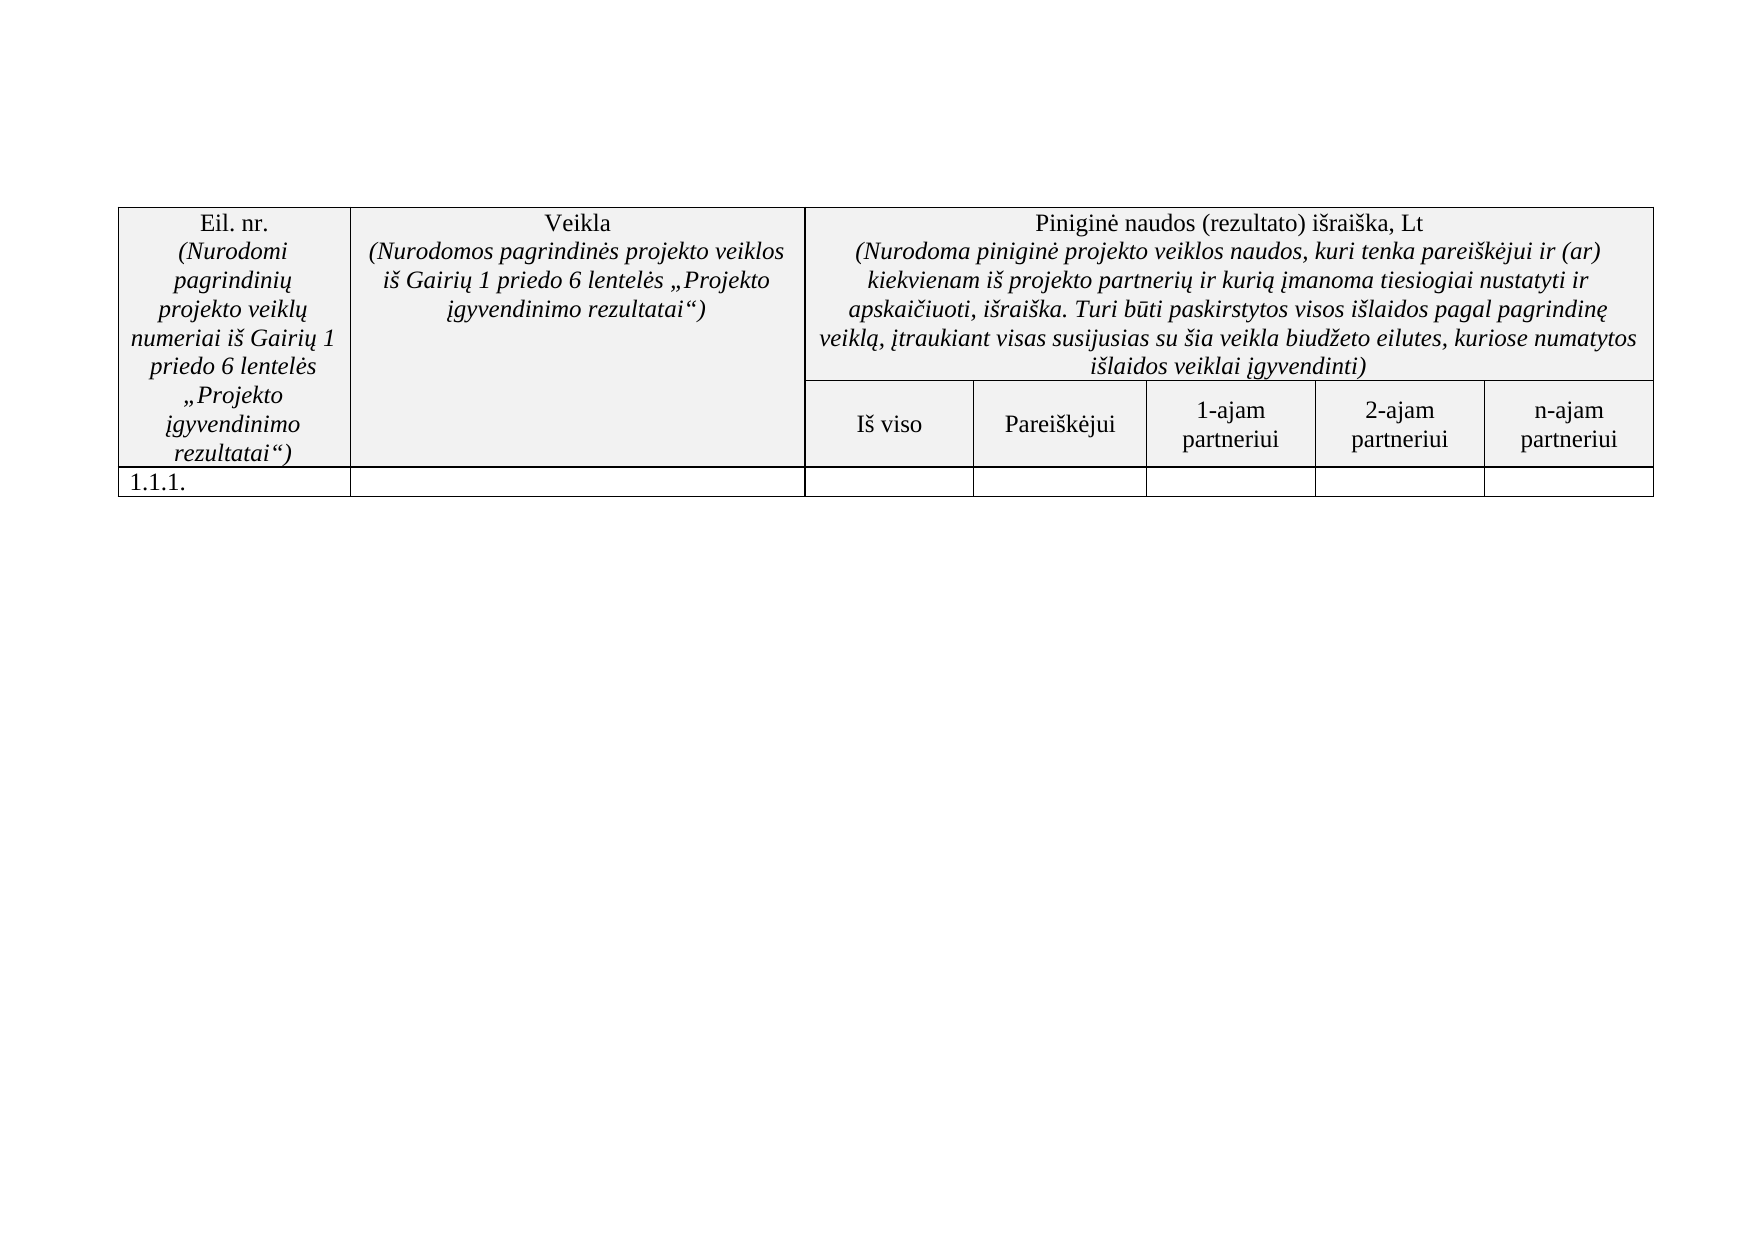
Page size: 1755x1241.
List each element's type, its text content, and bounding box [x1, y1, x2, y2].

table_cell 2-ajam partneriui [1316, 381, 1484, 466]
table_cell Iš viso [806, 381, 973, 466]
table_cell [974, 468, 1146, 496]
table_header Piniginė naudos (rezultato) išraiška, Lt (Nurodoma piniginė projekto veiklos naudos, kuri tenka pareiškėjui ir (ar) kiekvienam iš projekto partnerių ir kurią įmanoma tiesiogiai nustatyti ir apskaičiuoti, išraiška. Turi būti paskirstytos visos išlaidos pagal pagrindinę veiklą, įtraukiant visas susijusias su šia veikla biudžeto eilutes, kuriose numatytos išlaidos veiklai įgyvendinti) [806, 208, 1653, 380]
table_cell n-ajam partneriui [1485, 381, 1653, 466]
table_cell [1147, 468, 1315, 496]
table_header Eil. nr. (Nurodomi pagrindinių projekto veiklų numeriai iš Gairių 1 priedo 6 lentelės „Projekto įgyvendinimo rezultatai“) [119, 208, 350, 466]
table_cell 1.1.1. [119, 468, 350, 496]
table_cell [1485, 468, 1653, 496]
table_cell Pareiškėjui [974, 381, 1146, 466]
table_header Veikla (Nurodomos pagrindinės projekto veiklos iš Gairių 1 priedo 6 lentelės „Projekto įgyvendinimo rezultatai“) [351, 208, 804, 466]
table_cell 1-ajam partneriui [1147, 381, 1315, 466]
table_cell [351, 468, 804, 496]
table_cell [1316, 468, 1484, 496]
table_cell [806, 468, 973, 496]
